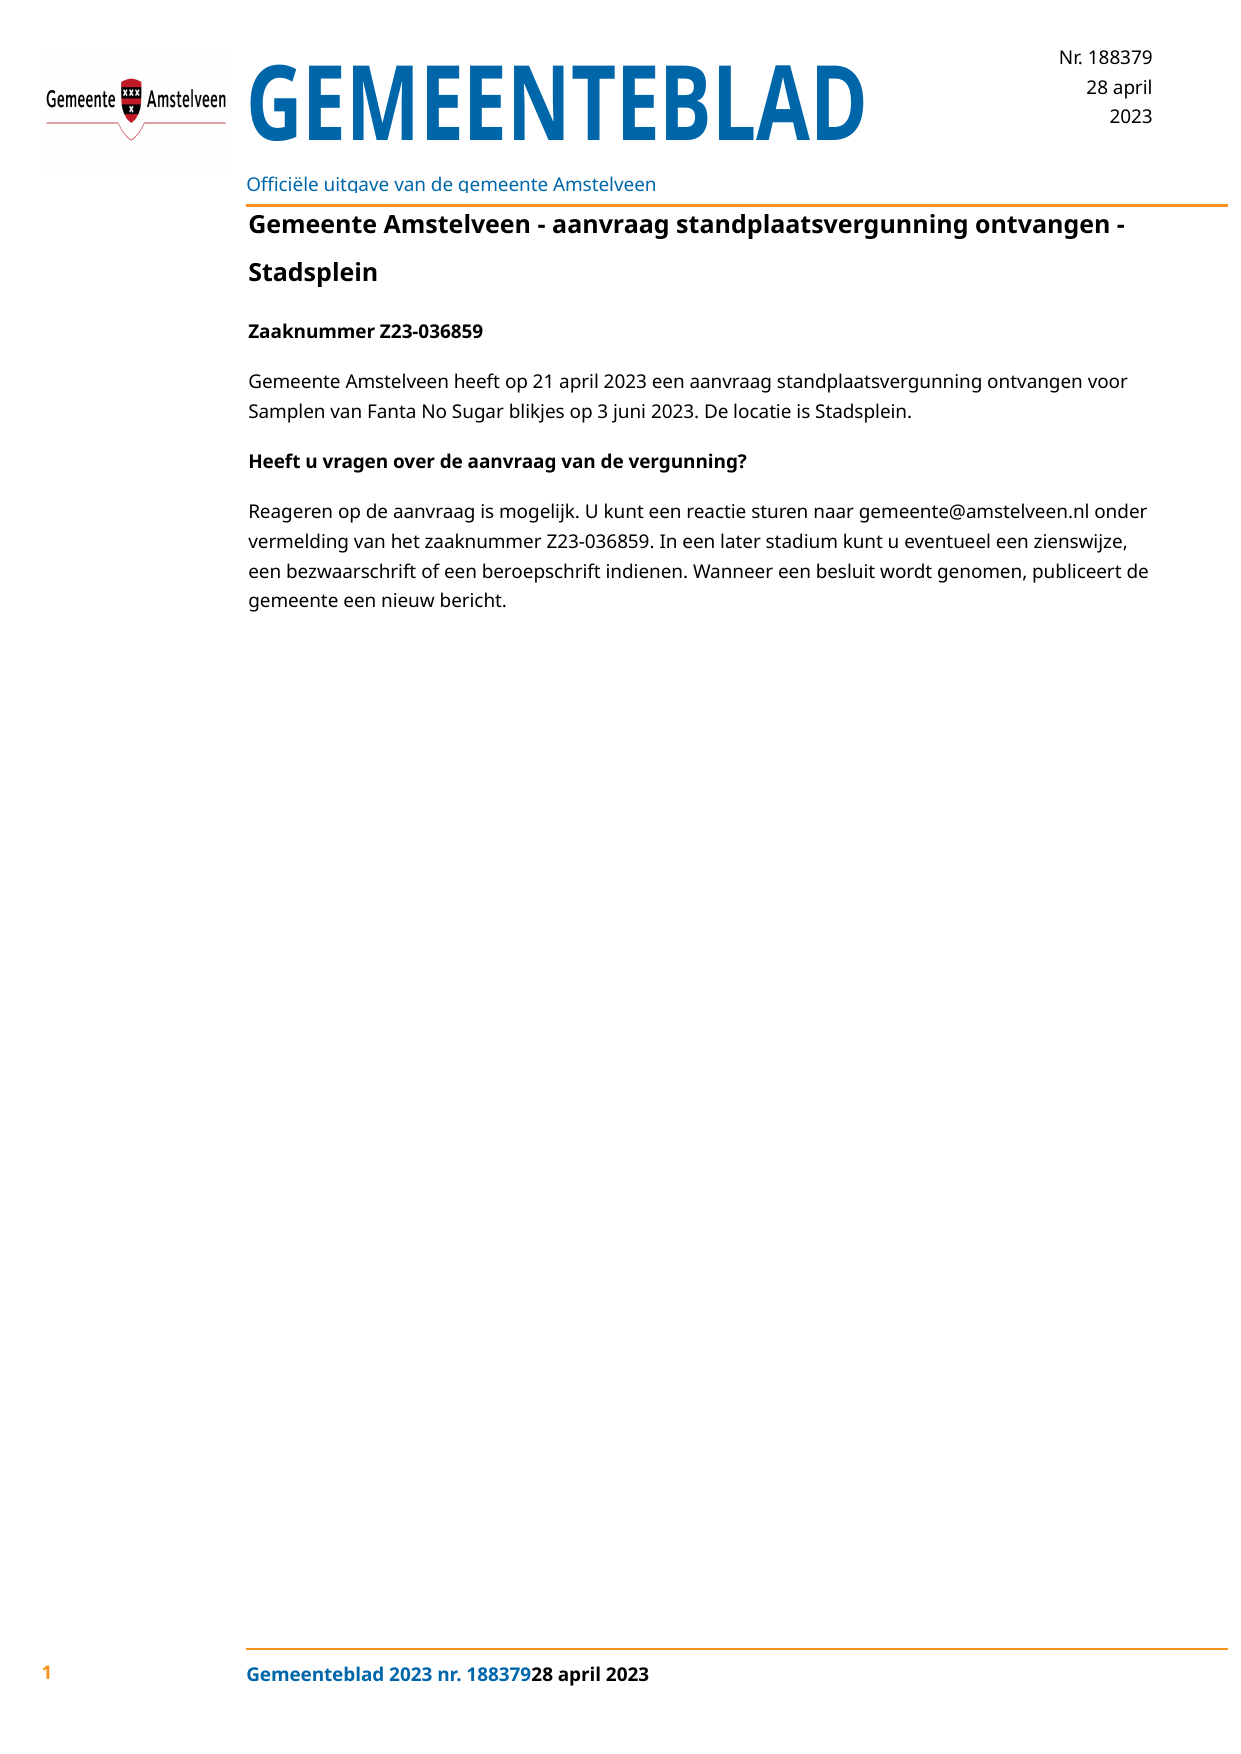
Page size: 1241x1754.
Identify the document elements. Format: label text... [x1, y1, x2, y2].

text Zaaknummer Z23-036859 [248, 318, 1152, 344]
text Heeft u vragen over de aanvraag van de vergunning? [248, 448, 1152, 474]
text Gemeente Amstelveen heeft op 21 april 2023 een aanvraag standplaatsvergunning ontvangen voor Samplen van Fanta No Sugar blikjes op 3 juni 2023. De locatie is Stadsplein. [248, 368, 1152, 424]
text Reageren op de aanvraag is mogelijk. U kunt een reactie sturen naar gemeente@amstelveen.nl onder vermelding van het zaaknummer Z23-036859. In een later stadium kunt u eventueel een zienswijze, een bezwaarschrift of een beroepschrift indienen. Wanneer een besluit wordt genomen, publiceert de gemeente een nieuw bericht. [248, 499, 1152, 613]
text Gemeente Amstelveen - aanvraag standplaatsvergunning ontvangen - Stadsplein [248, 207, 1152, 288]
picture [41, 47, 231, 172]
